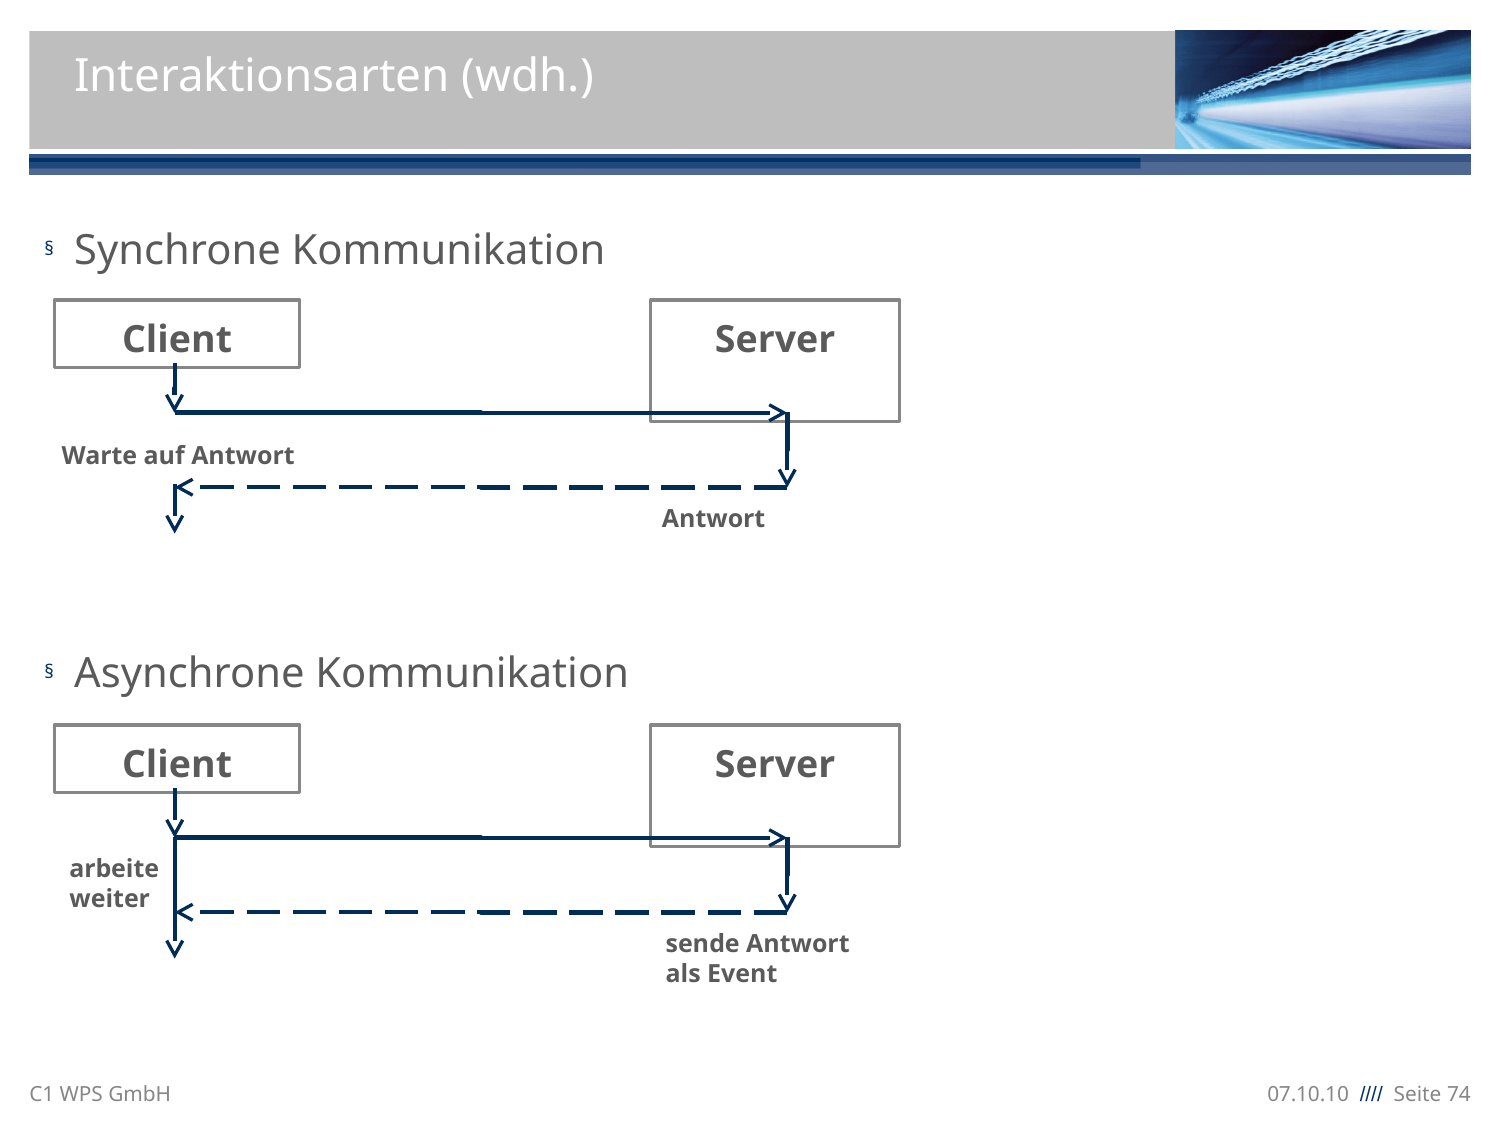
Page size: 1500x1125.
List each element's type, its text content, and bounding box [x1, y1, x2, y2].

text_box Server [650, 725, 900, 847]
text_box Warte auf Antwort [46, 424, 310, 478]
text_box Antwort [646, 487, 781, 540]
list Synchrone Kommunikation Asynchrone Kommunikation [29, 208, 1471, 1059]
text_box Server [650, 299, 900, 422]
text_box Client [54, 299, 300, 368]
picture [29, 154, 1471, 175]
text_box Client [54, 725, 300, 793]
text_box arbeite weiter [54, 837, 201, 920]
title Interaktionsarten (wdh.) [29, 31, 1176, 149]
picture [1175, 30, 1471, 149]
text_box sende Antwort als Event [650, 912, 900, 995]
